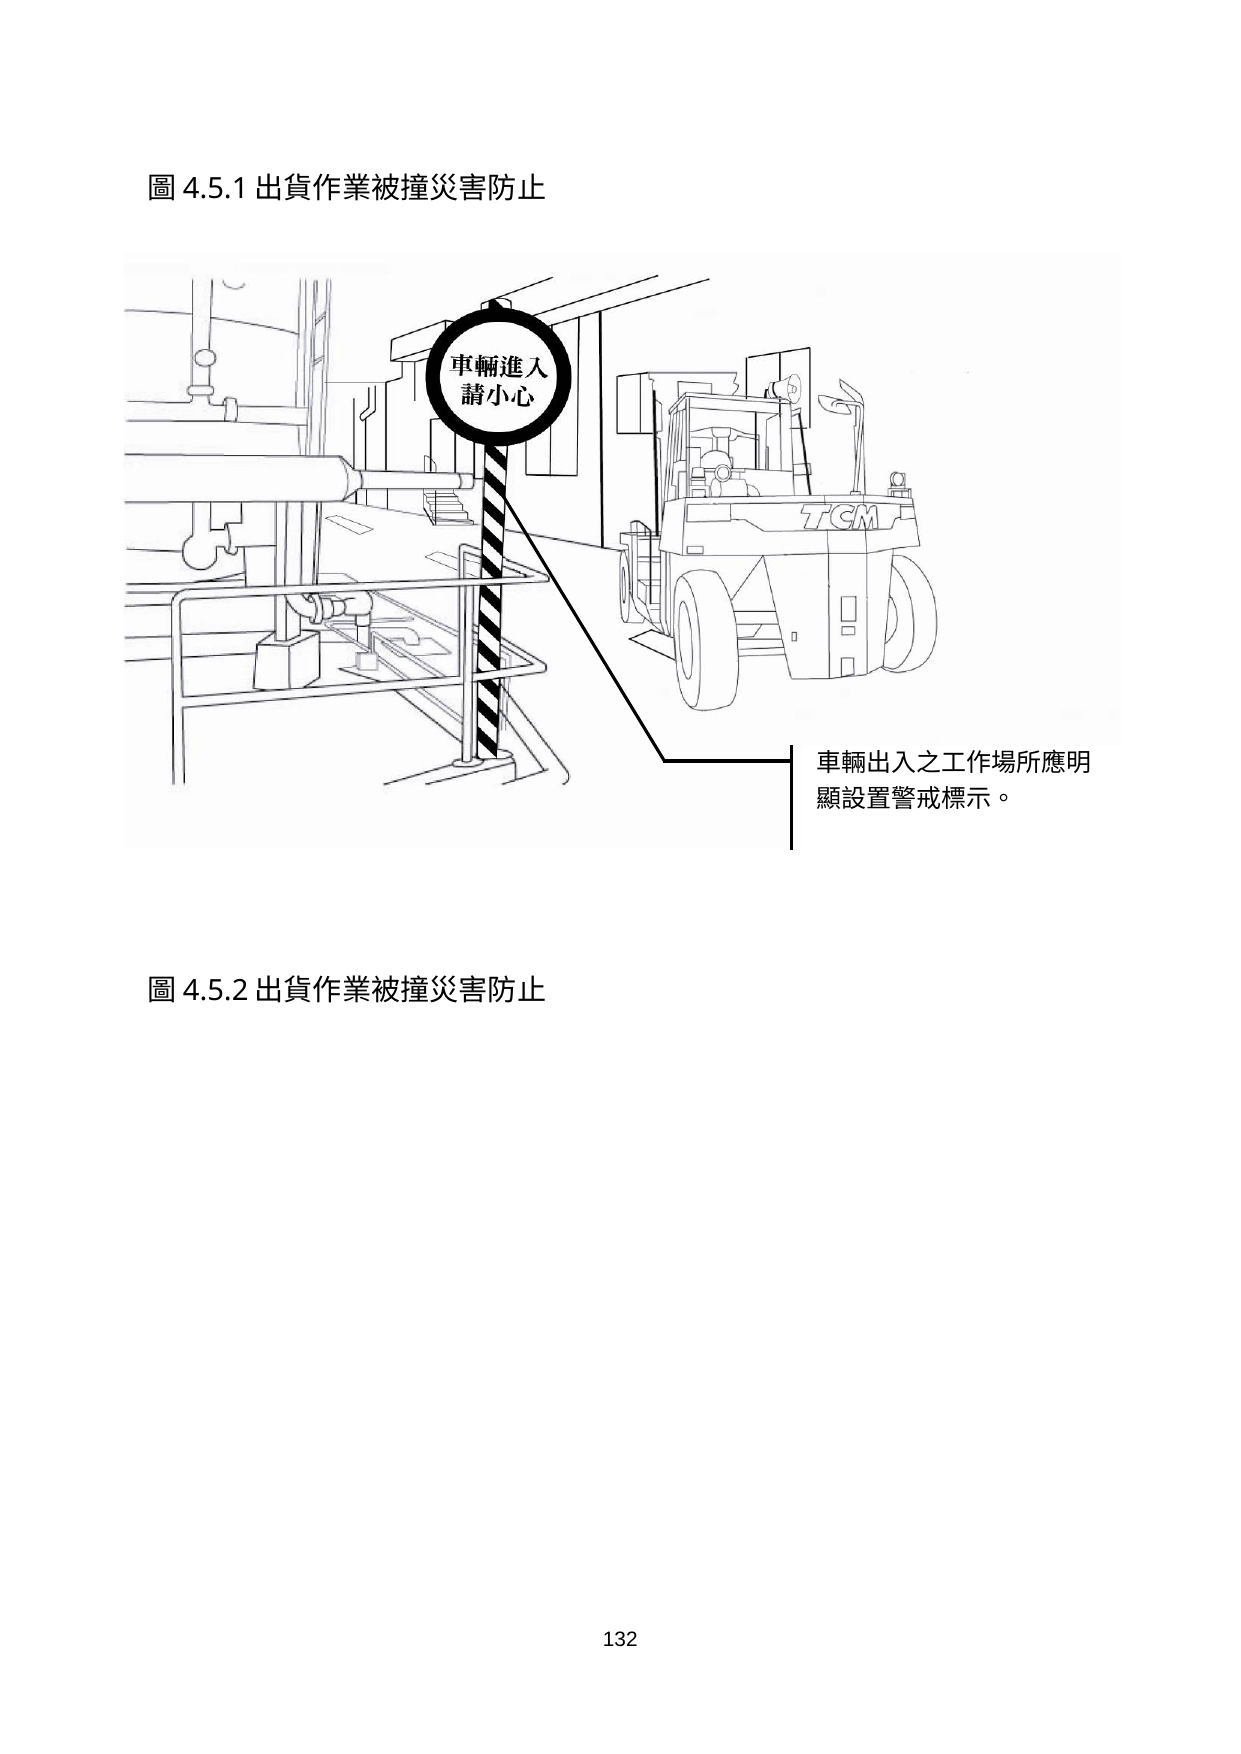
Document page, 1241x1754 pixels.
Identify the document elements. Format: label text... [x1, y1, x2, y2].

picture [123, 253, 1122, 849]
text 圖4.5.1出貨作業被撞災害防止 [148, 164, 1092, 207]
text 圖4.5.2出貨作業被撞災害防止 [148, 966, 1092, 1008]
